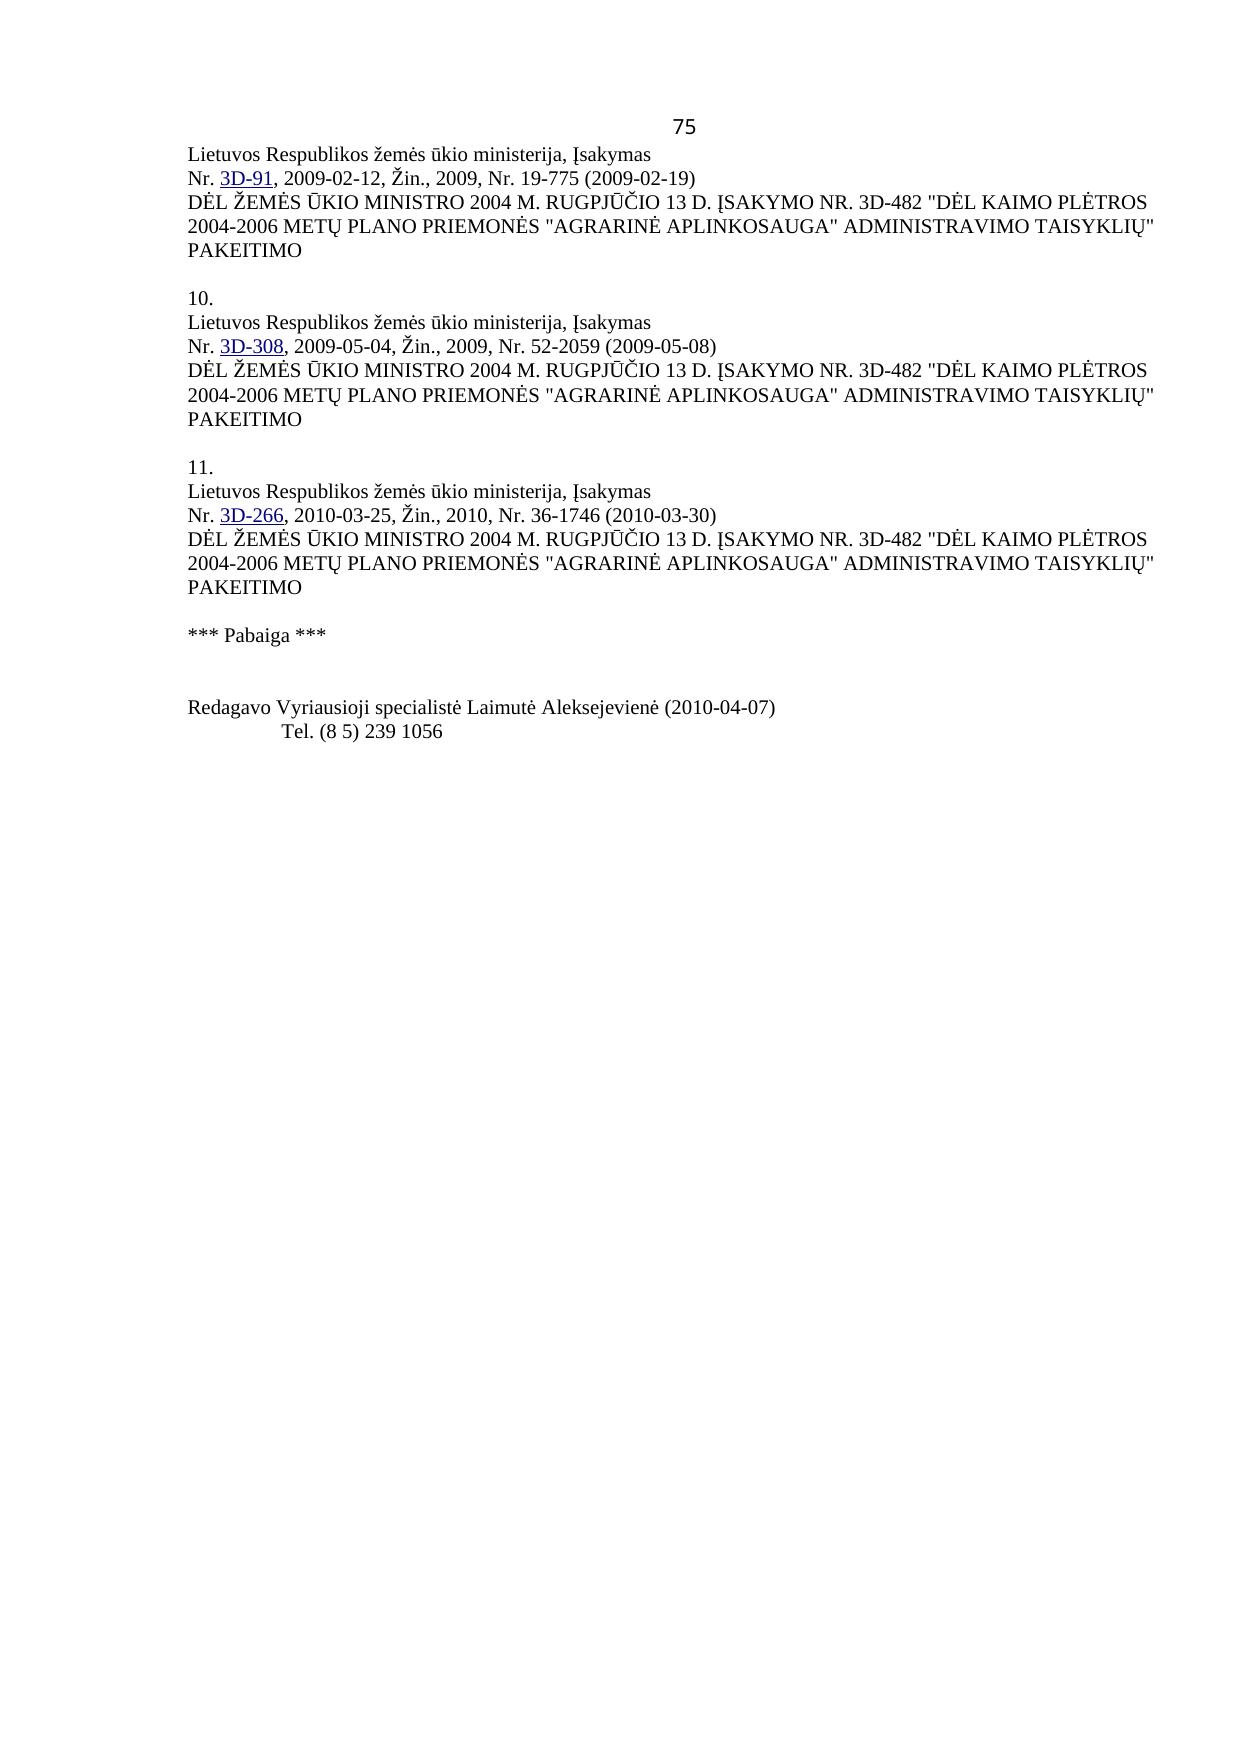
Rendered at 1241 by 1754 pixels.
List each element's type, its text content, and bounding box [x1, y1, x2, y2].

text Lietuvos Respublikos žemės ūkio ministerija, Įsakymas [187, 479, 1181, 503]
text Lietuvos Respublikos žemės ūkio ministerija, Įsakymas [187, 142, 1181, 166]
text Lietuvos Respublikos žemės ūkio ministerija, Įsakymas [187, 310, 1181, 334]
text Redagavo Vyriausioji specialistė Laimutė Aleksejevienė (2010-04-07) [187, 695, 1181, 719]
text Tel. (8 5) 239 1056 [187, 719, 1181, 743]
text DĖL ŽEMĖS ŪKIO MINISTRO 2004 M. RUGPJŪČIO 13 D. ĮSAKYMO NR. 3D-482 "DĖL KAIMO PLĖTROS 2004-2006 METŲ PLANO PRIEMONĖS "AGRARINĖ APLINKOSAUGA" ADMINISTRAVIMO TAISYKLIŲ" PAKEITIMO [187, 358, 1181, 431]
text Nr. 3D-308, 2009-05-04, Žin., 2009, Nr. 52-2059 (2009-05-08) [187, 334, 1181, 358]
text DĖL ŽEMĖS ŪKIO MINISTRO 2004 M. RUGPJŪČIO 13 D. ĮSAKYMO NR. 3D-482 "DĖL KAIMO PLĖTROS 2004-2006 METŲ PLANO PRIEMONĖS "AGRARINĖ APLINKOSAUGA" ADMINISTRAVIMO TAISYKLIŲ" PAKEITIMO [187, 190, 1181, 262]
text Nr. 3D-91, 2009-02-12, Žin., 2009, Nr. 19-775 (2009-02-19) [187, 166, 1181, 190]
text 10. [187, 286, 1181, 310]
text 11. [187, 455, 1181, 479]
text Nr. 3D-266, 2010-03-25, Žin., 2010, Nr. 36-1746 (2010-03-30) [187, 503, 1181, 527]
text *** Pabaiga *** [187, 623, 1181, 647]
text DĖL ŽEMĖS ŪKIO MINISTRO 2004 M. RUGPJŪČIO 13 D. ĮSAKYMO NR. 3D-482 "DĖL KAIMO PLĖTROS 2004-2006 METŲ PLANO PRIEMONĖS "AGRARINĖ APLINKOSAUGA" ADMINISTRAVIMO TAISYKLIŲ" PAKEITIMO [187, 527, 1181, 599]
